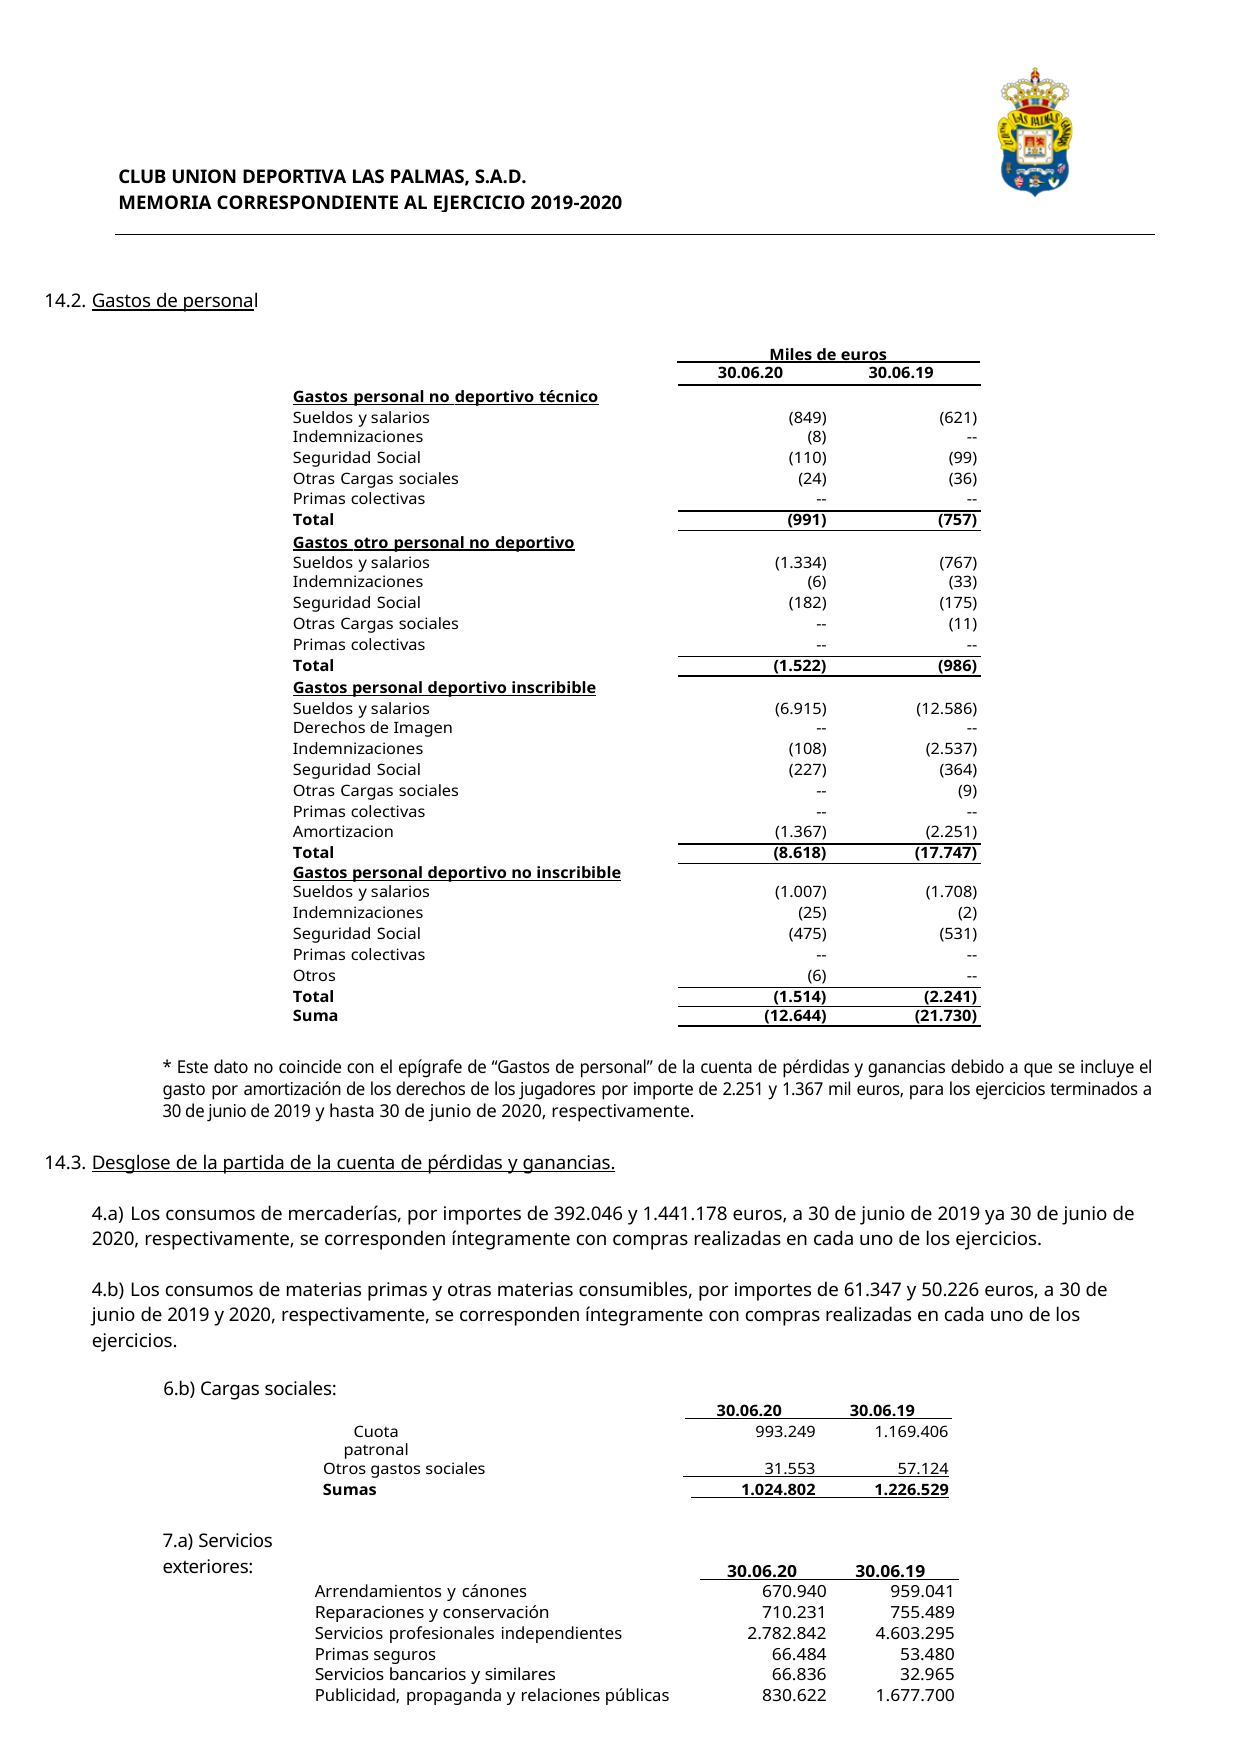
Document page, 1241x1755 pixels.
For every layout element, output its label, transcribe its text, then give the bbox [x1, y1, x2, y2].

table_cell Publicidad, propaganda y relaciones públicas [309, 1686, 697, 1707]
table_cell Otras Cargas sociales [288, 614, 678, 635]
table_cell Sumas [158, 1480, 580, 1501]
table_cell (8) [678, 427, 847, 448]
table_cell (227) [678, 760, 847, 781]
table_cell -- [847, 490, 981, 510]
table_cell (110) [678, 448, 847, 469]
table_cell Amortizacion [288, 823, 678, 843]
table_cell (36) [847, 469, 981, 490]
table_cell Suma [288, 1006, 678, 1025]
table_cell Indemnizaciones [288, 573, 678, 593]
list Los consumos de mercaderías, por importes de 392.046 y 1.441.178 euros, a 30 de junio de 2019 ya 30 de junio de 2020, respectivamente, se corresponden íntegramente con compras realizadas en cada uno de los ejercicios. [92, 1200, 1152, 1251]
table_cell (108) [678, 739, 847, 760]
table_cell (6.915) [678, 677, 847, 718]
table_cell (24) [678, 469, 847, 490]
table_cell (33) [847, 573, 981, 593]
table_cell (12.586) [847, 677, 981, 718]
table_cell (1.334) [678, 531, 847, 572]
table_cell (621) [847, 386, 981, 427]
table_cell (1.367) [678, 823, 847, 843]
table_cell (757) [847, 512, 981, 529]
table_cell Seguridad Social [288, 924, 678, 945]
table_cell Seguridad Social [288, 594, 678, 614]
table_header 6.b) Cargas sociales: [158, 1379, 580, 1401]
table_cell Indemnizaciones [288, 739, 678, 760]
table_cell (8.618) [678, 845, 847, 862]
table_cell -- [678, 490, 847, 510]
table_cell Primas colectivas [288, 945, 678, 966]
table_cell -- [847, 635, 981, 656]
table_cell Indemnizaciones [288, 427, 678, 448]
table_cell -- [678, 781, 847, 802]
table_header 30.06.20 [678, 365, 847, 384]
table_cell -- [678, 945, 847, 966]
table_cell -- [847, 427, 981, 448]
table_header [580, 1379, 957, 1401]
table_cell (986) [847, 657, 981, 675]
table_cell [847, 864, 981, 882]
table_cell Gastos otro personal no deportivo Sueldos y salarios [288, 530, 678, 572]
table_header 30.06.19 [847, 365, 981, 384]
table_cell (12.644) [678, 1007, 847, 1025]
table_cell (849) [678, 386, 847, 427]
table_cell Servicios profesionales independientes [309, 1624, 697, 1645]
table_cell (364) [847, 760, 981, 781]
table_cell 53.480 [851, 1645, 959, 1666]
table_cell -- [847, 966, 981, 986]
table_cell (11) [847, 614, 981, 635]
table_cell Primas colectivas [288, 490, 678, 510]
table_cell -- [847, 945, 981, 966]
table_cell 1.677.700 [851, 1686, 959, 1707]
table_cell 31.553 57.124 [580, 1459, 957, 1480]
table_cell (1.708) [847, 883, 981, 903]
table_cell Otros [288, 966, 678, 986]
table_cell Total [288, 656, 678, 675]
table_cell 4.603.295 [851, 1624, 959, 1645]
table_cell 2.782.842 [698, 1624, 851, 1645]
table_cell (531) [847, 924, 981, 945]
table_cell -- [678, 635, 847, 656]
table_cell Primas seguros [309, 1645, 697, 1666]
table_cell Gastos personal no deportivo técnico Sueldos y salarios [288, 384, 678, 427]
table_cell (2.251) [847, 823, 981, 843]
table_cell [158, 1401, 580, 1422]
table_cell Total [288, 843, 678, 862]
table_header 670.940 [698, 1583, 851, 1603]
table_cell (99) [847, 448, 981, 469]
table_cell (991) [678, 512, 847, 529]
table_cell (2) [847, 903, 981, 924]
table_cell (2.537) [847, 739, 981, 760]
table_cell 66.836 [698, 1666, 851, 1686]
list Los consumos de materias primas y otras materias consumibles, por importes de 61.347 y 50.226 euros, a 30 de junio de 2019 y 2020, respectivamente, se corresponden íntegramente con compras realizadas en cada uno de los ejercicios. [92, 1276, 1153, 1353]
table_cell 1.024.802 1.226.529 [580, 1480, 957, 1501]
text 7.a) Servicios exteriores: [162, 1528, 364, 1579]
table_cell (21.730) [847, 1007, 981, 1025]
table_cell (1.522) [678, 657, 847, 675]
table_cell (6) [678, 966, 847, 986]
table_cell Cuota patronal [158, 1422, 580, 1459]
text 30.06.20 30.06.19 [700, 1560, 1201, 1583]
table_cell Otros gastos sociales [158, 1459, 580, 1480]
table_cell 32.965 [851, 1666, 959, 1686]
table_cell (767) [847, 531, 981, 572]
list Desglose de la partida de la cuenta de pérdidas y ganancias. [44, 1149, 1201, 1174]
table_cell Primas colectivas [288, 802, 678, 823]
table_cell 66.484 [698, 1645, 851, 1666]
table_cell (1.514) [678, 988, 847, 1006]
table_cell -- [847, 718, 981, 739]
table_cell Total [288, 510, 678, 529]
table_cell Seguridad Social [288, 760, 678, 781]
table_cell 710.231 [698, 1603, 851, 1624]
table_header Arrendamientos y cánones [309, 1583, 697, 1603]
table_cell (175) [847, 594, 981, 614]
table_cell Sueldos y salarios [288, 883, 678, 903]
table_cell 830.622 [698, 1686, 851, 1707]
table_cell Gastos personal deportivo no inscribible [288, 863, 678, 882]
table_cell Total [288, 986, 678, 1006]
text Miles de euros [677, 343, 1201, 364]
table_cell (9) [847, 781, 981, 802]
table_cell (25) [678, 903, 847, 924]
table_cell Reparaciones y conservación [309, 1603, 697, 1624]
table_cell [678, 864, 847, 882]
table_cell Gastos personal deportivo inscribible Sueldos y salarios [288, 675, 678, 718]
table_cell Seguridad Social [288, 448, 678, 469]
table_cell (182) [678, 594, 847, 614]
table_cell Derechos de Imagen [288, 718, 678, 739]
table_cell -- [678, 802, 847, 823]
table_cell -- [678, 614, 847, 635]
table_cell Otras Cargas sociales [288, 781, 678, 802]
table_cell (475) [678, 924, 847, 945]
table_cell Otras Cargas sociales [288, 469, 678, 490]
table_header [288, 365, 678, 384]
table_cell Primas colectivas [288, 635, 678, 656]
table_cell 755.489 [851, 1603, 959, 1624]
table_cell Indemnizaciones [288, 903, 678, 924]
table_cell -- [678, 718, 847, 739]
table_cell Servicios bancarios y similares [309, 1666, 697, 1686]
table_cell (17.747) [847, 845, 981, 862]
list Gastos de personal [44, 287, 363, 313]
table_cell 993.249 1.169.406 [580, 1422, 957, 1459]
text * Este dato no coincide con el epígrafe de “Gastos de personal” de la cuenta de pérdidas y ganancias debido a que se incluye el gasto por amortización de los derechos de los jugadores por importe de 2.251 y 1.367 mil euros, para los ejercicios terminados a 30 de junio de 2019 y hasta 30 de junio de 2020, respectivamente. [162, 1056, 1153, 1123]
table_header 959.041 [851, 1583, 959, 1603]
table_cell (2.241) [847, 988, 981, 1006]
table_cell 30.06.20 30.06.19 [580, 1401, 957, 1422]
table_cell (6) [678, 573, 847, 593]
table_cell (1.007) [678, 883, 847, 903]
table_cell -- [847, 802, 981, 823]
